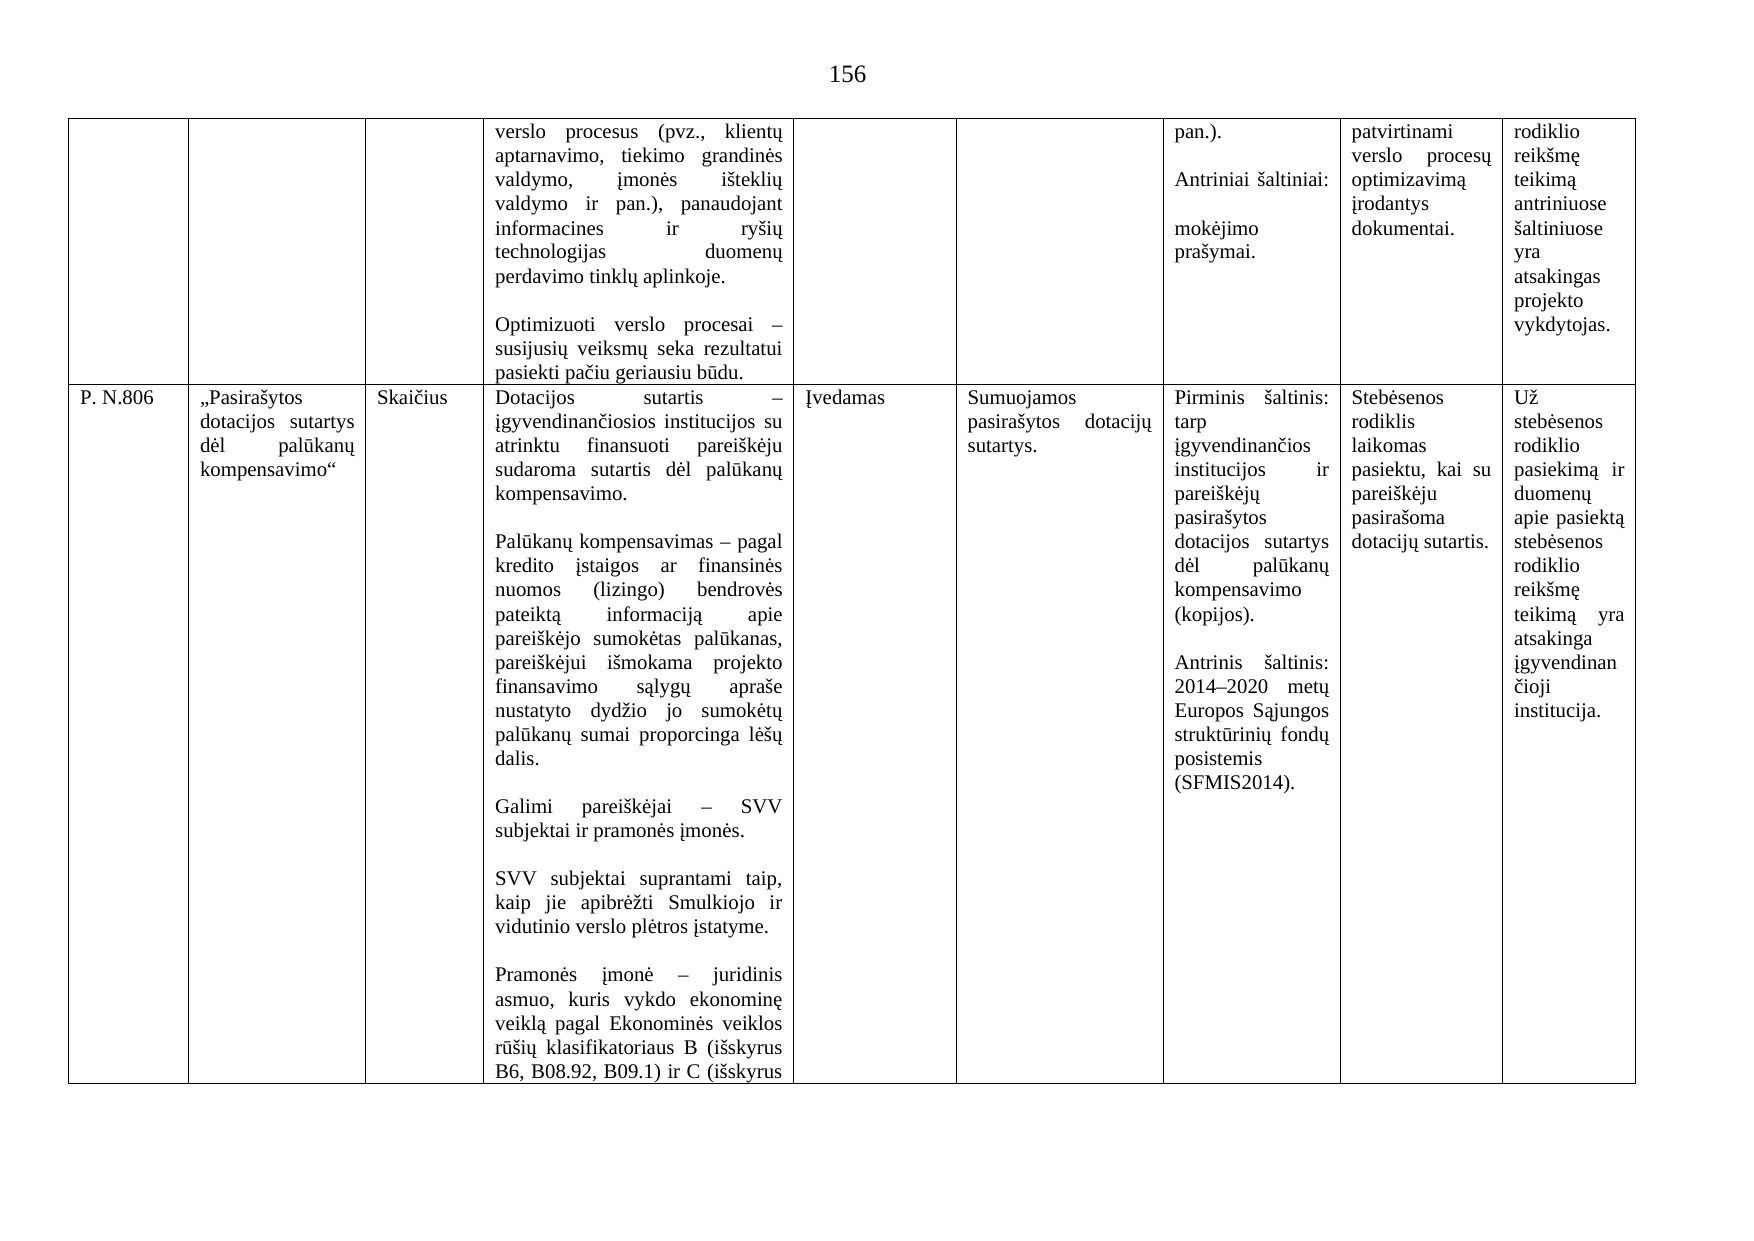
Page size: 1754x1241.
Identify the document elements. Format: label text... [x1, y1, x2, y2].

table_cell pan.). Antriniai šaltiniai: mokėjimo prašymai. [1164, 119, 1340, 384]
table_cell Stebėsenos rodiklis laikomas pasiektu, kai su pareiškėju pasirašoma dotacijų sutartis. [1341, 385, 1502, 1083]
table_cell Įvedamas [794, 385, 956, 1083]
table_cell [366, 119, 483, 384]
table_cell rodiklio reikšmę teikimą antriniuose šaltiniuose yra atsakingas projekto vykdytojas. [1503, 119, 1635, 384]
table_cell [957, 119, 1163, 384]
table_cell Dotacijos sutartis – įgyvendinančiosios institucijos su atrinktu finansuoti pareiškėju sudaroma sutartis dėl palūkanų kompensavimo. Palūkanų kompensavimas – pagal kredito įstaigos ar finansinės nuomos (lizingo) bendrovės pateiktą informaciją apie pareiškėjo sumokėtas palūkanas, pareiškėjui išmokama projekto finansavimo sąlygų apraše nustatyto dydžio jo sumokėtų palūkanų sumai proporcinga lėšų dalis. Galimi pareiškėjai – SVV subjektai ir pramonės įmonės. SVV subjektai suprantami taip, kaip jie apibrėžti Smulkiojo ir vidutinio verslo plėtros įstatyme. Pramonės įmonė – juridinis asmuo, kuris vykdo ekonominę veiklą pagal Ekonominės veiklos rūšių klasifikatoriaus B (išskyrus B6, B08.92, B09.1) ir C (išskyrus [484, 385, 793, 1083]
table_cell patvirtinami verslo procesų optimizavimą įrodantys dokumentai. [1341, 119, 1502, 384]
table_cell verslo procesus (pvz., klientų aptarnavimo, tiekimo grandinės valdymo, įmonės išteklių valdymo ir pan.), panaudojant informacines ir ryšių technologijas duomenų perdavimo tinklų aplinkoje. Optimizuoti verslo procesai – susijusių veiksmų seka rezultatui pasiekti pačiu geriausiu būdu. [484, 119, 793, 384]
table_cell Sumuojamos pasirašytos dotacijų sutartys. [957, 385, 1163, 1083]
table_cell [69, 119, 188, 384]
table_cell [189, 119, 365, 384]
table_cell P. N.806 [69, 385, 188, 1083]
table_cell Už stebėsenos rodiklio pasiekimą ir duomenų apie pasiektą stebėsenos rodiklio reikšmę teikimą yra atsakinga įgyvendinančioji institucija. [1503, 385, 1635, 1083]
table_cell Pirminis šaltinis: tarp įgyvendinančios institucijos ir pareiškėjų pasirašytos dotacijos sutartys dėl palūkanų kompensavimo (kopijos). Antrinis šaltinis: 2014–2020 metų Europos Sąjungos struktūrinių fondų posistemis (SFMIS2014). [1164, 385, 1340, 1083]
table_cell Skaičius [366, 385, 483, 1083]
table_cell [794, 119, 956, 384]
table_cell „Pasirašytos dotacijos sutartys dėl palūkanų kompensavimo“ [189, 385, 365, 1083]
